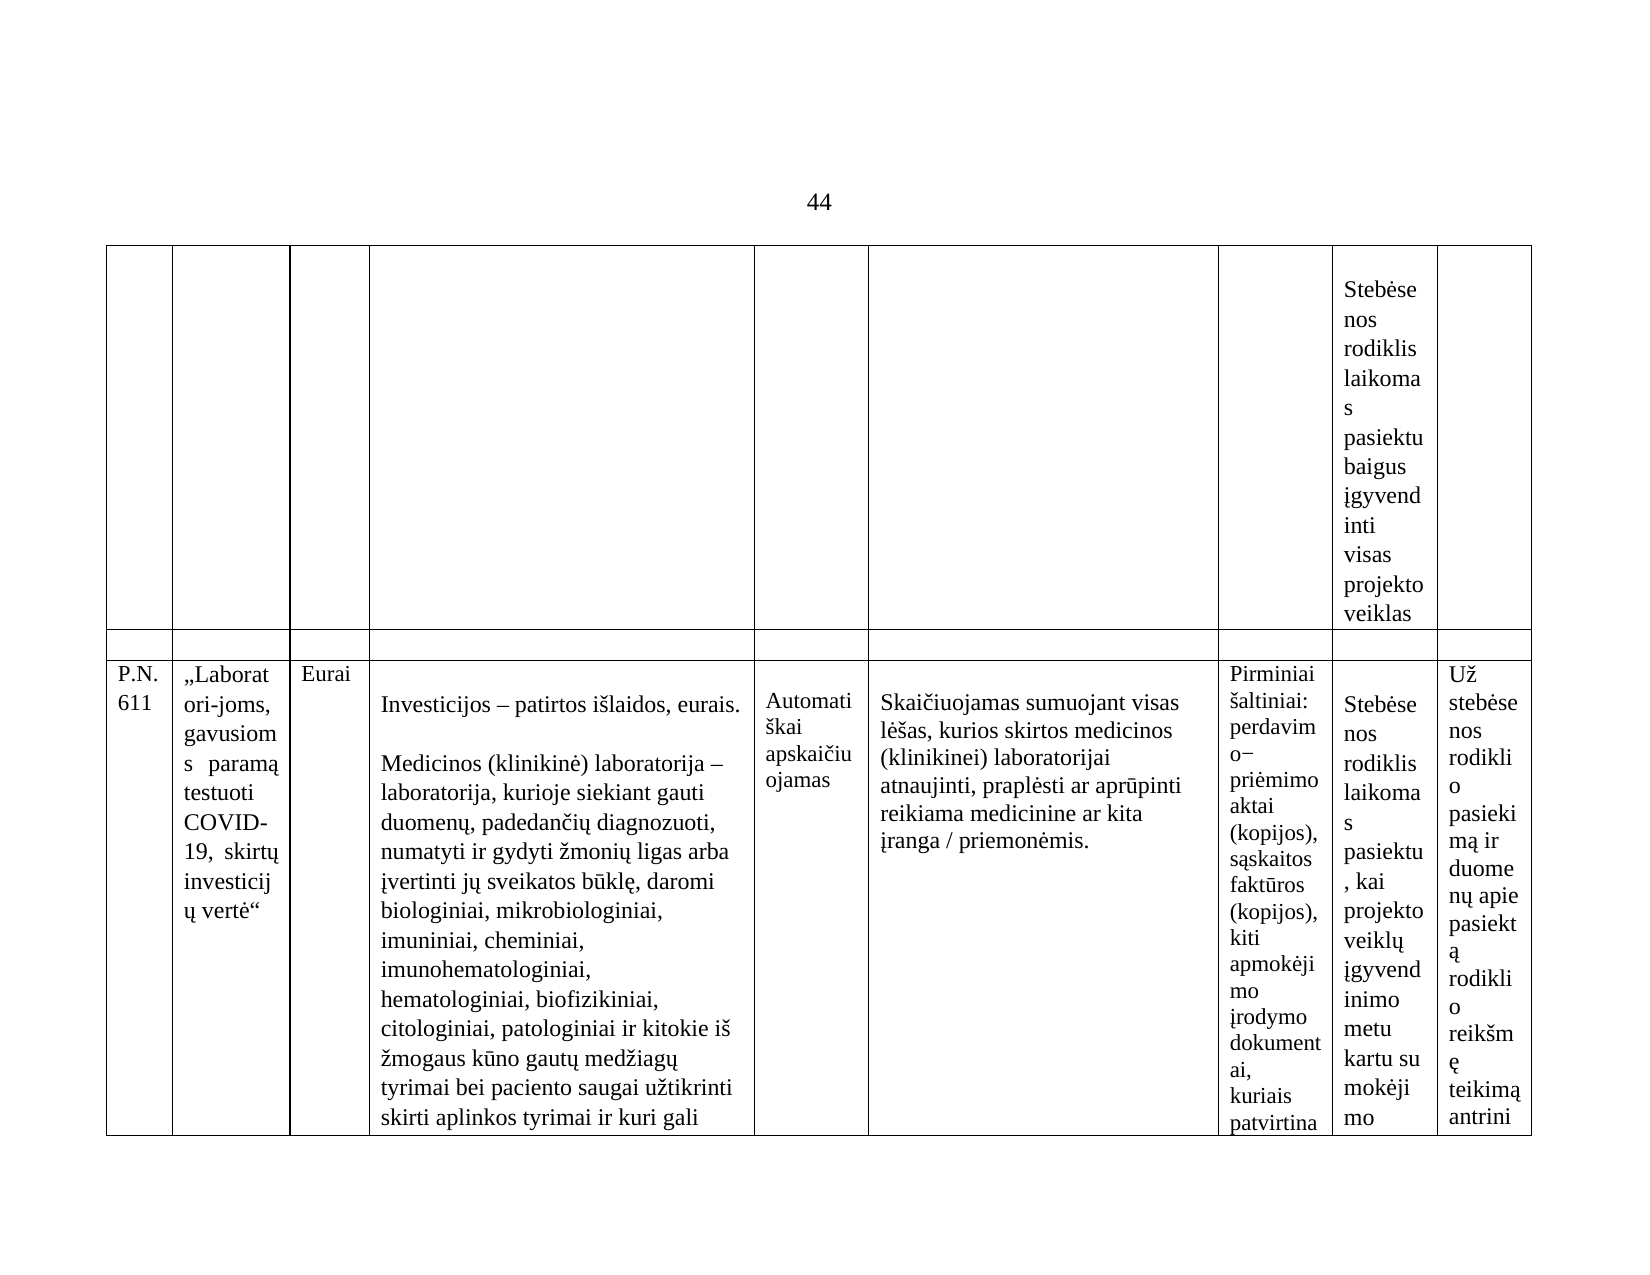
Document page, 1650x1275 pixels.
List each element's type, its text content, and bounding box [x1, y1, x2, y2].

table_cell [370, 630, 754, 659]
table_cell [370, 246, 754, 629]
table_cell Skaičiuojamas sumuojant visas lėšas, kurios skirtos medicinos (klinikinei) laboratorijai atnaujinti, praplėsti ar aprūpinti reikiama medicinine ar kita įranga / priemonėmis. [869, 661, 1218, 1135]
table_cell „Laboratori-joms, gavusioms paramą testuoti COVID-19, skirtų investicijų vertė“ [173, 661, 289, 1135]
table_cell P.N.611 [107, 661, 172, 1135]
table_cell [869, 246, 1218, 629]
table_cell Eurai [291, 661, 369, 1135]
table_cell [291, 630, 369, 659]
table_cell [1219, 630, 1332, 659]
table_cell [755, 246, 868, 629]
table_cell [1333, 630, 1437, 659]
table_cell Už stebėsenos rodiklio pasiekimą ir duomenų apie pasiektą rodiklio reikšmę teikimą antrini [1438, 661, 1531, 1135]
table_cell [173, 630, 289, 659]
table_cell Stebėsenos rodiklis laikomas pasiektu, kai projekto veiklų įgyvendinimo metu kartu su mokėjimo [1333, 661, 1437, 1135]
table_cell [107, 246, 172, 629]
table_cell [173, 246, 289, 629]
table_cell Stebėsenos rodiklis laikomas pasiektu baigus įgyvendinti visas projekto veiklas [1333, 246, 1437, 629]
table_cell Automatiškai apskaičiuojamas [755, 661, 868, 1135]
table_cell [291, 246, 369, 629]
table_cell [755, 630, 868, 659]
table_cell Investicijos – patirtos išlaidos, eurais. Medicinos (klinikinė) laboratorija – laboratorija, kurioje siekiant gauti duomenų, padedančių diagnozuoti, numatyti ir gydyti žmonių ligas arba įvertinti jų sveikatos būklę, daromi biologiniai, mikrobiologiniai, imuniniai, cheminiai, imunohematologiniai, hematologiniai, biofizikiniai, citologiniai, patologiniai ir kitokie iš žmogaus kūno gautų medžiagų tyrimai bei paciento saugai užtikrinti skirti aplinkos tyrimai ir kuri gali [370, 661, 754, 1135]
table_cell [1438, 246, 1531, 629]
table_cell [107, 630, 172, 659]
table_cell [869, 630, 1218, 659]
table_cell [1438, 630, 1531, 659]
table_cell Pirminiai šaltiniai: perdavimo− priėmimo aktai (kopijos), sąskaitos faktūros (kopijos), kiti apmokėjimo įrodymo dokumentai, kuriais patvirtina [1219, 661, 1332, 1135]
table_cell [1219, 246, 1332, 629]
